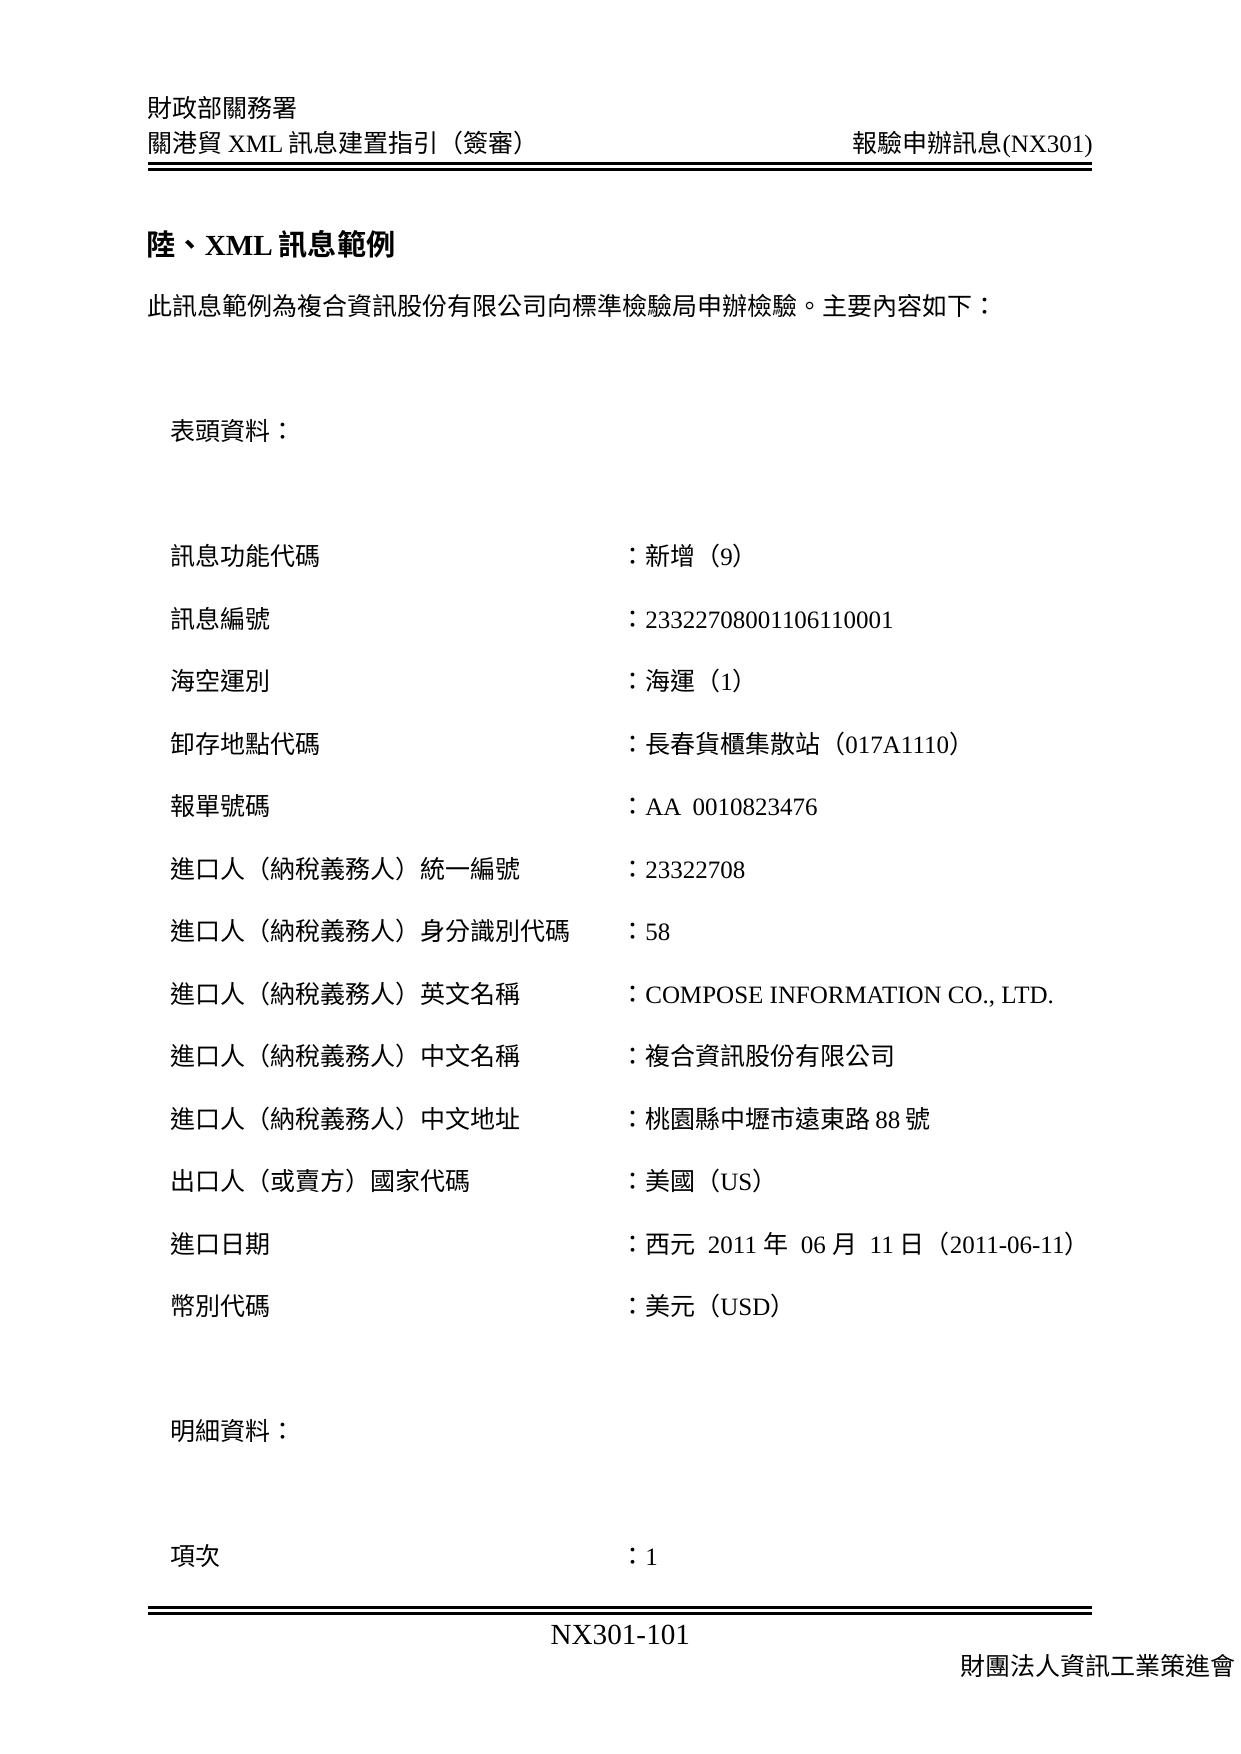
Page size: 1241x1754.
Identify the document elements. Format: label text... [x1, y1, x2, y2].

table_cell 進口人（納稅義務人）統一編號 [159, 826, 609, 888]
table_cell ：COMPOSE INFORMATION CO., LTD. [609, 951, 1104, 1013]
table_cell 訊息功能代碼 [159, 513, 609, 576]
table_cell 報單號碼 [159, 763, 609, 826]
table_cell ：西元 2011 年 06 月 11 日（2011-06-11） [609, 1201, 1104, 1263]
table_cell ：長春貨櫃集散站（017A1110） [609, 701, 1104, 763]
table_cell ：海運（1） [609, 638, 1104, 701]
table_header [609, 326, 1104, 513]
text 此訊息範例為複合資訊股份有限公司向標準檢驗局申辦檢驗。主要內容如下： [148, 263, 1092, 326]
table_cell ：桃園縣中壢市遠東路88號 [609, 1076, 1104, 1138]
table_cell 明細資料： [159, 1326, 609, 1513]
table_cell ：58 [609, 888, 1104, 951]
table_cell ：AA 0010823476 [609, 763, 1104, 826]
table_cell [609, 1326, 1104, 1513]
table_cell ：美國（US） [609, 1138, 1104, 1201]
table_cell 進口人（納稅義務人）中文名稱 [159, 1013, 609, 1076]
table_cell 出口人（或賣方）國家代碼 [159, 1138, 609, 1201]
table_header 表頭資料： [159, 326, 609, 513]
table_cell ：複合資訊股份有限公司 [609, 1013, 1104, 1076]
table_cell ：1 [609, 1513, 1104, 1576]
table_cell 進口人（納稅義務人）中文地址 [159, 1076, 609, 1138]
subtitle 陸、XML訊息範例 [146, 201, 1092, 263]
table_cell 進口人（納稅義務人）英文名稱 [159, 951, 609, 1013]
table_cell ：新增（9） [609, 513, 1104, 576]
table_cell 海空運別 [159, 638, 609, 701]
table_cell 進口人（納稅義務人）身分識別代碼 [159, 888, 609, 951]
table_cell 幣別代碼 [159, 1263, 609, 1326]
table_cell ：美元（USD） [609, 1263, 1104, 1326]
table_cell ：23322708001106110001 [609, 576, 1104, 638]
table_cell 進口日期 [159, 1201, 609, 1263]
table_cell 卸存地點代碼 [159, 701, 609, 763]
table_cell ：23322708 [609, 826, 1104, 888]
table_cell 訊息編號 [159, 576, 609, 638]
table_cell 項次 [159, 1513, 609, 1576]
